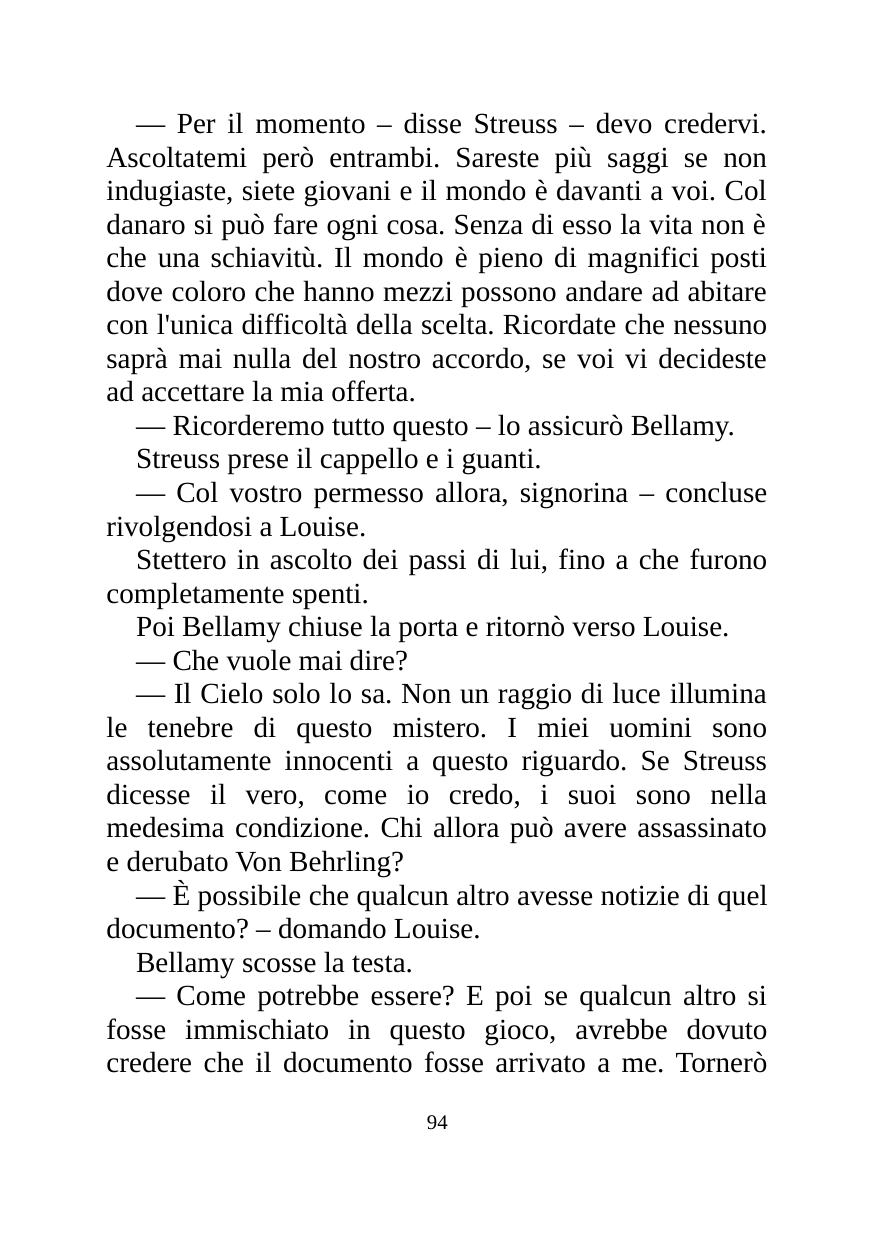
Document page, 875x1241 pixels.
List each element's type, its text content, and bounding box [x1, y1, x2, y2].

text — Che vuole mai dire? [106, 643, 768, 676]
text Bellamy scosse la testa. [106, 945, 768, 978]
text — È possibile che qualcun altro avesse notizie di quel documento? – domando Louise. [106, 878, 768, 945]
text Stettero in ascolto dei passi di lui, fino a che furono completamente spenti. [106, 542, 768, 609]
text — Col vostro permesso allora, signorina – concluse rivolgendosi a Louise. [106, 475, 768, 542]
text — Come potrebbe essere? E poi se qualcun altro si fosse immischiato in questo gioco, avrebbe dovuto credere che il documento fosse arrivato a me. Tornerò [106, 978, 768, 1079]
text Streuss prese il cappello e i guanti. [106, 442, 768, 475]
text Poi Bellamy chiuse la porta e ritornò verso Louise. [106, 609, 768, 643]
text — Ricorderemo tutto questo – lo assicurò Bellamy. [106, 408, 768, 442]
text — Per il momento – disse Streuss – devo credervi. Ascoltatemi però entrambi. Sareste più saggi se non indugiaste, siete giovani e il mondo è davanti a voi. Col danaro si può fare ogni cosa. Senza di esso la vita non è che una schiavitù. Il mondo è pieno di magnifici posti dove coloro che hanno mezzi possono andare ad abitare con l'unica difficoltà della scelta. Ricordate che nessuno saprà mai nulla del nostro accordo, se voi vi decideste ad accettare la mia offerta. [106, 106, 768, 408]
text — Il Cielo solo lo sa. Non un raggio di luce illumina le tenebre di questo mistero. I miei uomini sono assolutamente innocenti a questo riguardo. Se Streuss dicesse il vero, come io credo, i suoi sono nella medesima condizione. Chi allora può avere assassinato e derubato Von Behrling? [106, 676, 768, 878]
